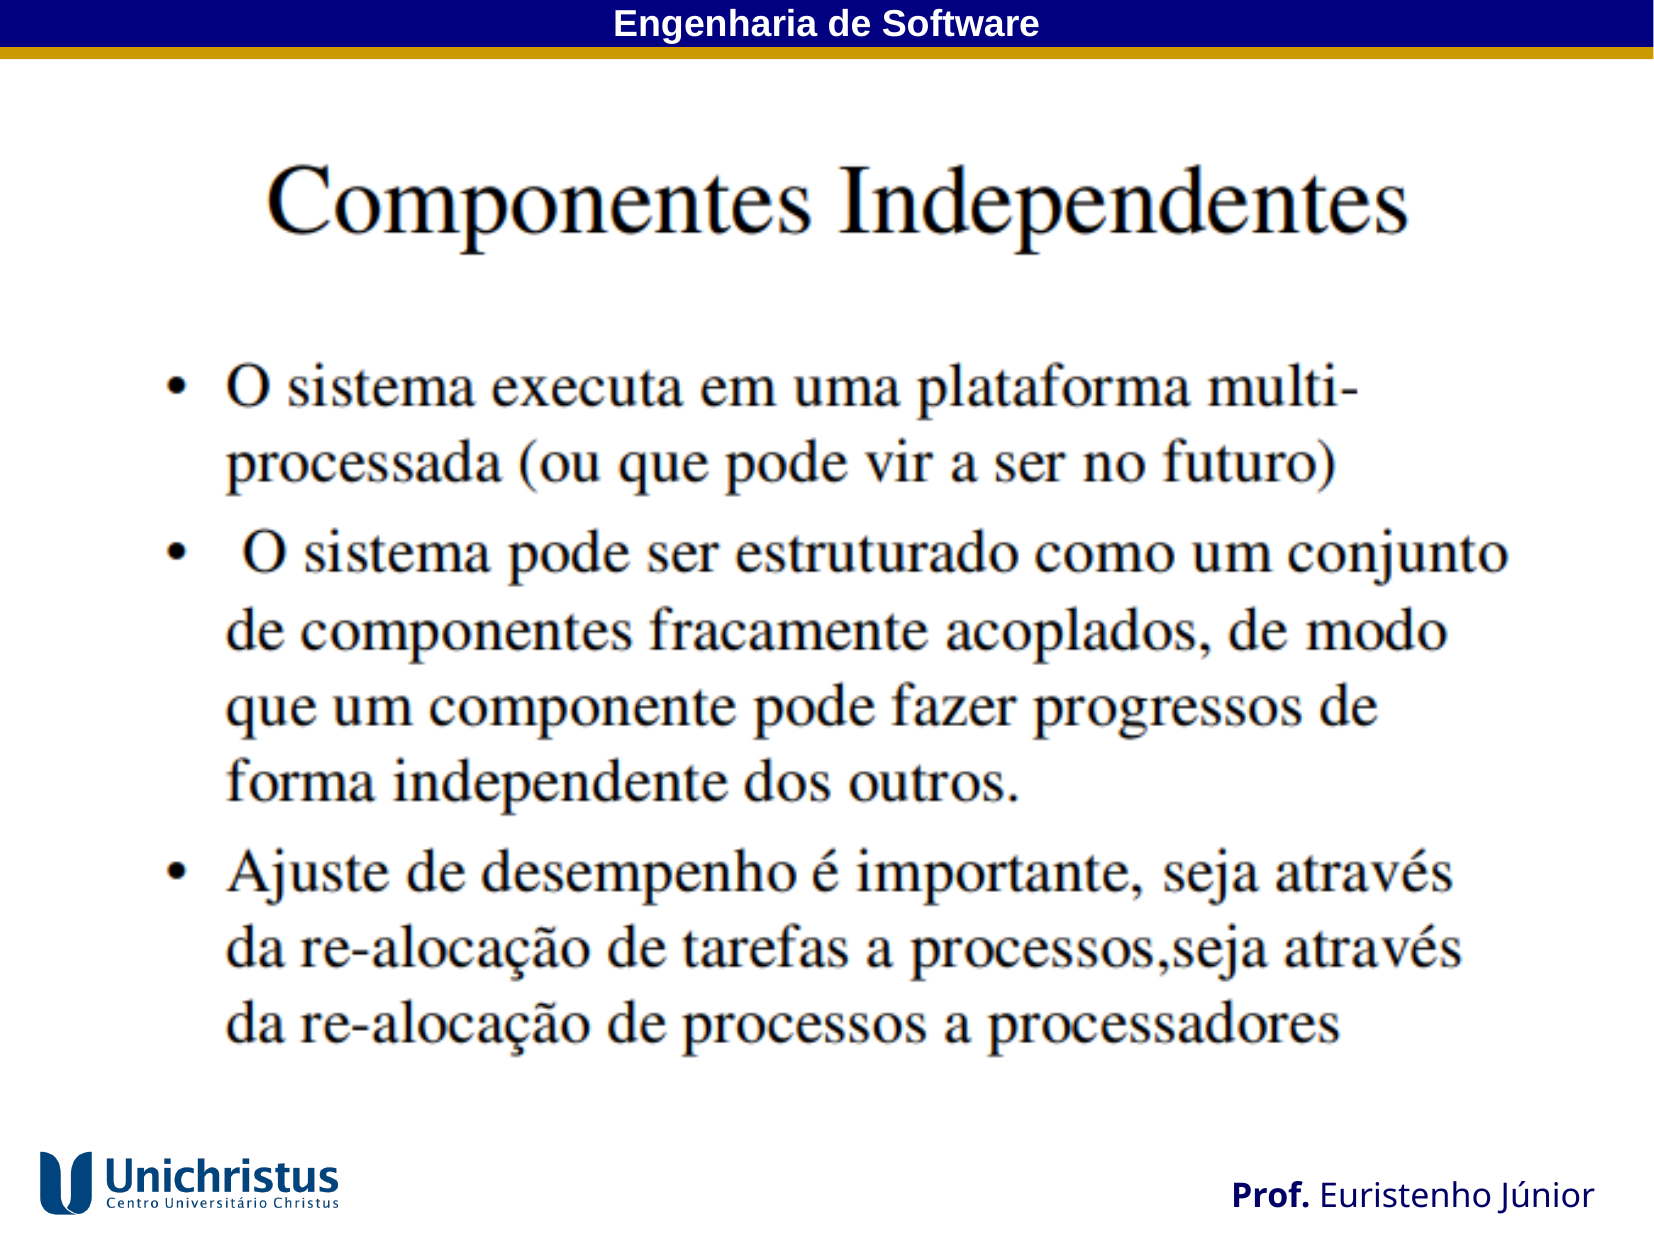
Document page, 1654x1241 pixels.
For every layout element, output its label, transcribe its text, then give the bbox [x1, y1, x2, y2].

text_box Engenharia de Software [0, 0, 1654, 47]
text_box [0, 47, 1654, 60]
picture [141, 148, 1536, 1087]
text_box Prof. Euristenho Júnior [1216, 1163, 1654, 1224]
picture [35, 1148, 343, 1217]
